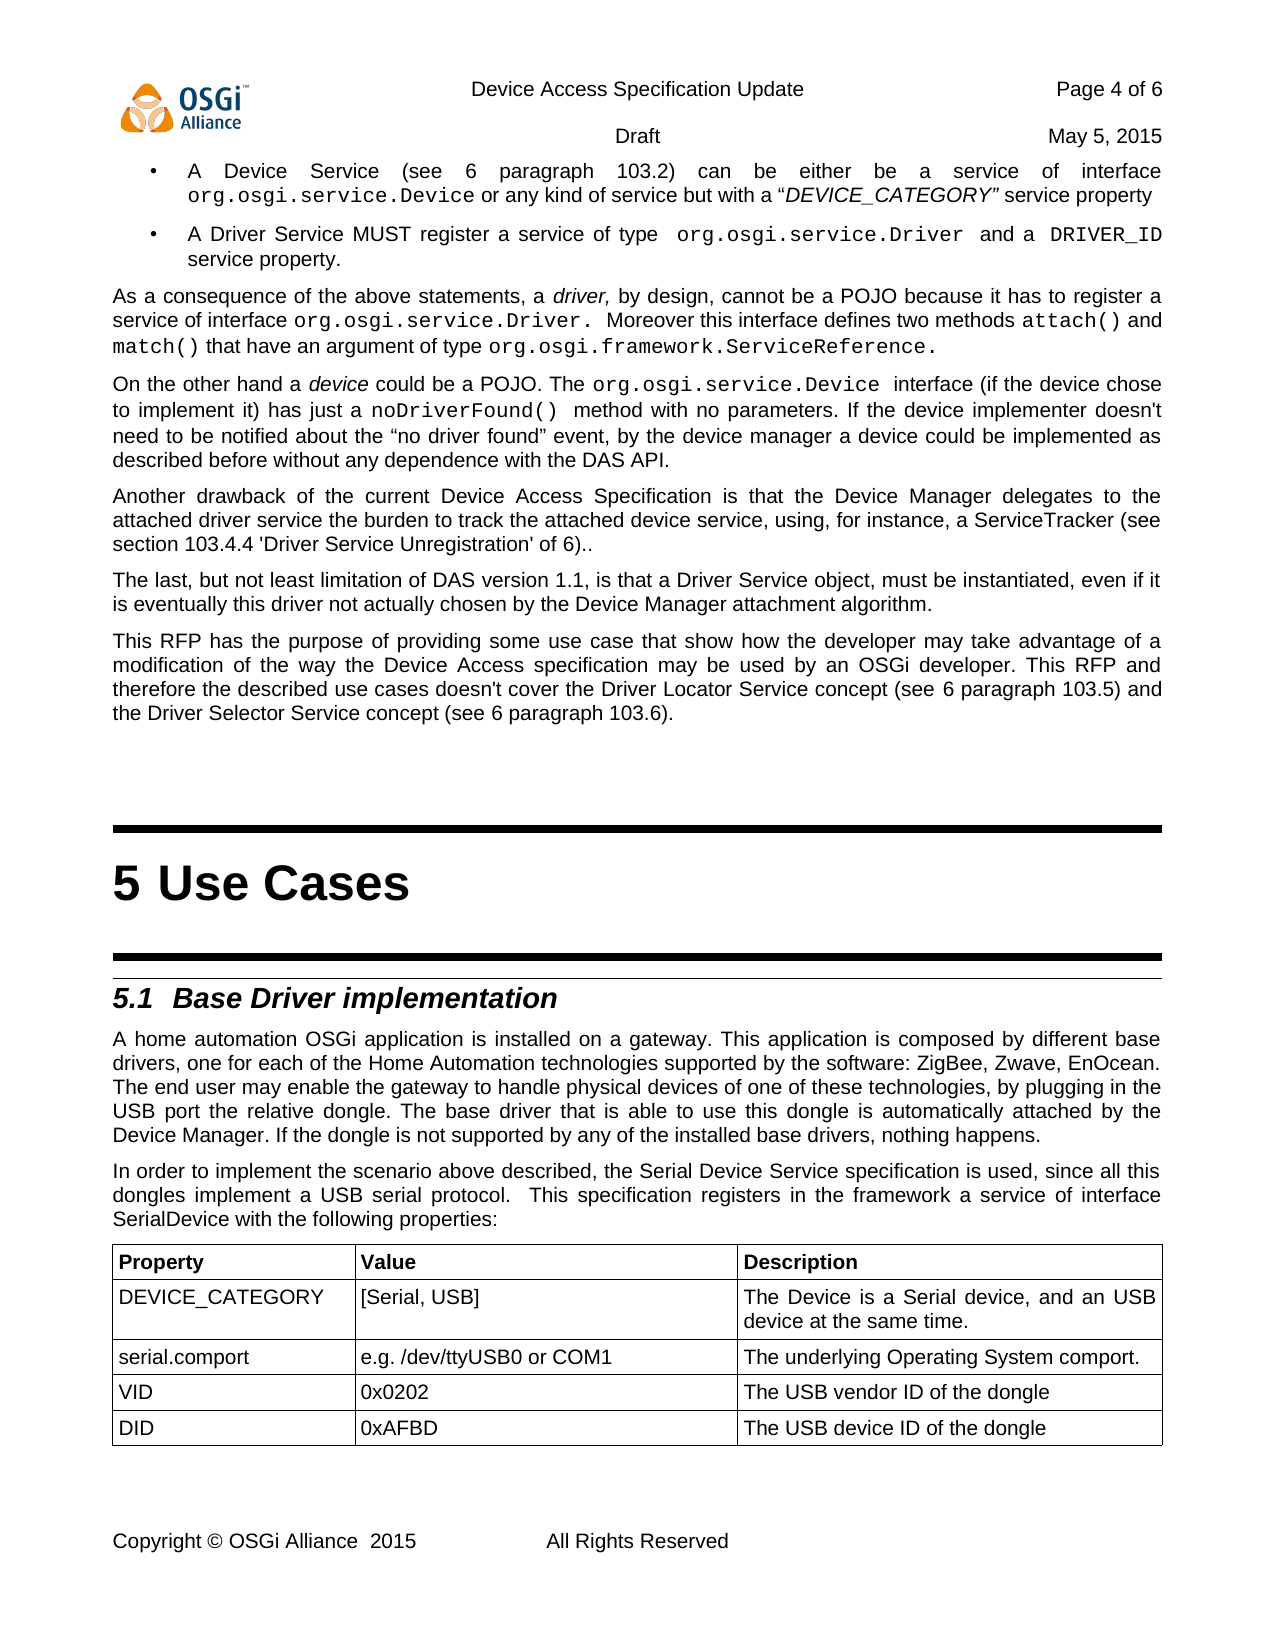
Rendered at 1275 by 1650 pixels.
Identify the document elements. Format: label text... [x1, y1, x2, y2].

table_cell [Serial, USB] [356, 1280, 737, 1339]
table_cell serial.comport [113, 1340, 355, 1374]
table_cell e.g. /dev/ttyUSB0 or COM1 [356, 1340, 737, 1374]
text As a consequence of the above statements, a driver, by design, cannot be a POJO because it has to register a service of interface org.osgi.service.Driver. Moreover this interface defines two methods attach() and match() that have an argument of type org.osgi.framework.ServiceReference. [112, 284, 1162, 359]
table_cell 0xAFBD [356, 1411, 737, 1445]
table_cell The USB device ID of the dongle [738, 1411, 1162, 1445]
list A Driver Service MUST register a service of type org.osgi.service.Driver and a DRIVER_ID service property. [150, 221, 1162, 271]
subtitle Use Cases [112, 826, 1162, 961]
table_header Description [738, 1245, 1162, 1279]
text A home automation OSGi application is installed on a gateway. This application is composed by different base drivers, one for each of the Home Automation technologies supported by the software: ZigBee, Zwave, EnOcean. The end user may enable the gateway to handle physical devices of one of these technologies, by plugging in the USB port the relative dongle. The base driver that is able to use this dongle is automatically attached by the Device Manager. If the dongle is not supported by any of the installed base drivers, nothing happens. [112, 1027, 1162, 1147]
table_header Value [356, 1245, 737, 1279]
text The last, but not least limitation of DAS version 1.1, is that a Driver Service object, must be instantiated, even if it is eventually this driver not actually chosen by the Device Manager attachment algorithm. [112, 568, 1162, 616]
text In order to implement the scenario above described, the Serial Device Service specification is used, since all this dongles implement a USB serial protocol. This specification registers in the framework a service of interface SerialDevice with the following properties: [112, 1159, 1162, 1231]
table_cell The Device is a Serial device, and an USB device at the same time. [738, 1280, 1162, 1339]
text On the other hand a device could be a POJO. The org.osgi.service.Device interface (if the device chose to implement it) has just a noDriverFound() method with no parameters. If the device implementer doesn't need to be notified about the “no driver found” event, by the device manager a device could be implemented as described before without any dependence with the DAS API. [112, 372, 1162, 471]
text This RFP has the purpose of providing some use case that show how the developer may take advantage of a modification of the way the Device Access specification may be used by an OSGi developer. This RFP and therefore the described use cases doesn't cover the Driver Locator Service concept (see 5 paragraph 103.5) and the Driver Selector Service concept (see 5 paragraph 103.6). [112, 629, 1162, 724]
table_cell DEVICE_CATEGORY [113, 1280, 355, 1339]
list A Device Service (see 5 paragraph 103.2) can be either be a service of interface org.osgi.service.Device or any kind of service but with a “DEVICE_CATEGORY” service property [150, 159, 1162, 209]
table_cell The underlying Operating System comport. [738, 1340, 1162, 1374]
table_header Property [113, 1245, 355, 1279]
text Another drawback of the current Device Access Specification is that the Device Manager delegates to the attached driver service the burden to track the attached device service, using, for instance, a ServiceTracker (see section 103.4.4 'Driver Service Unregistration' of 5).. [112, 484, 1162, 556]
table_cell The USB vendor ID of the dongle [738, 1375, 1162, 1410]
table_cell VID [113, 1375, 355, 1410]
subtitle Base Driver implementation [112, 979, 1162, 1014]
table_cell 0x0202 [356, 1375, 737, 1410]
table_cell DID [113, 1411, 355, 1445]
picture [113, 76, 257, 140]
